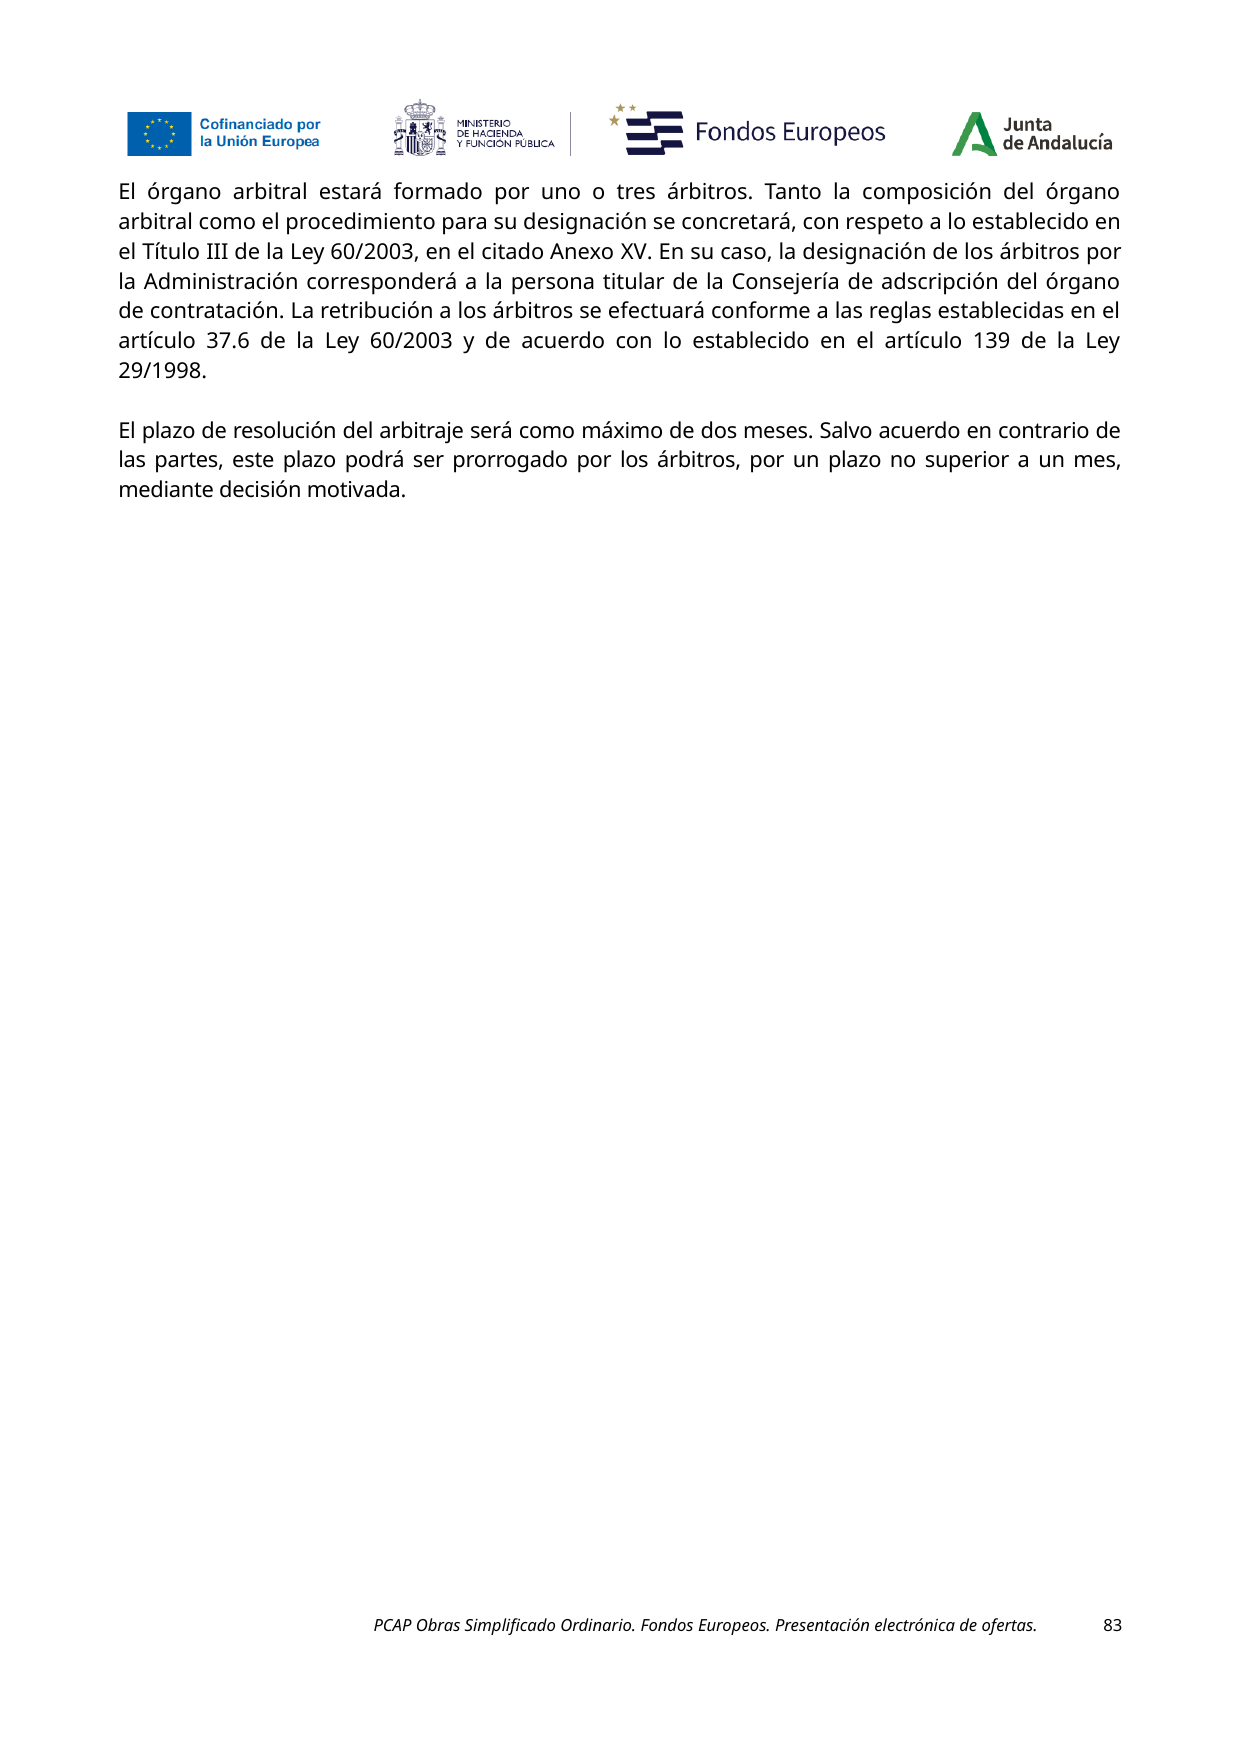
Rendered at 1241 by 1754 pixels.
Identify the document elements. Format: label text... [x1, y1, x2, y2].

text El órgano arbitral estará formado por uno o tres árbitros. Tanto la composición del órgano arbitral como el procedimiento para su designación se concretará, con respeto a lo establecido en el Título III de la Ley 60/2003, en el citado Anexo XV. En su caso, la designación de los árbitros por la Administración corresponderá a la persona titular de la Consejería de adscripción del órgano de contratación. La retribución a los árbitros se efectuará conforme a las reglas establecidas en el artículo 37.6 de la Ley 60/2003 y de acuerdo con lo establecido en el artículo 139 de la Ley 29/1998. [118, 176, 1122, 385]
picture [118, 88, 1123, 163]
text El plazo de resolución del arbitraje será como máximo de dos meses. Salvo acuerdo en contrario de las partes, este plazo podrá ser prorrogado por los árbitros, por un plazo no superior a un mes, mediante decisión motivada. [118, 415, 1122, 504]
